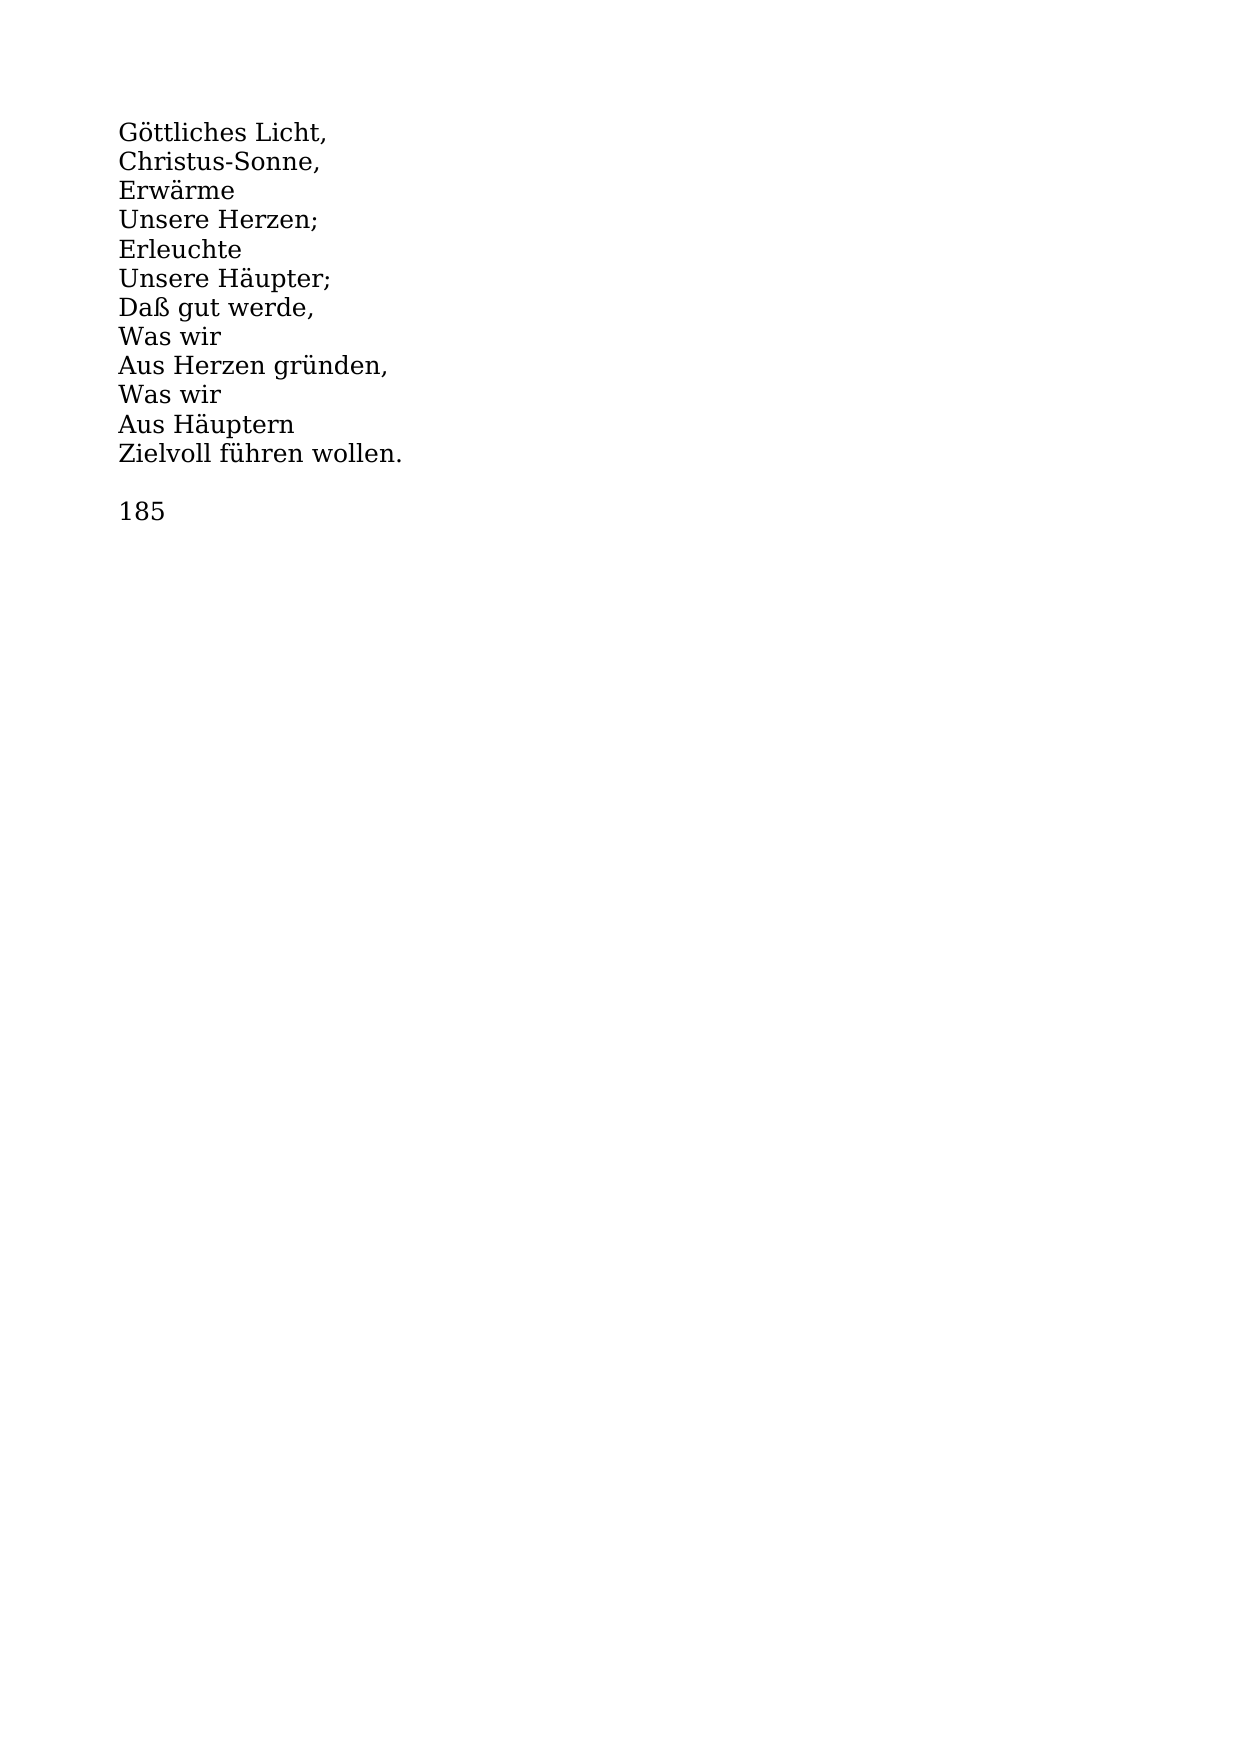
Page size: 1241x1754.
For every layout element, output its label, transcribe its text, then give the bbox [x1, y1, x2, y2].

text 185 [118, 497, 1122, 526]
text Aus Herzen gründen, [118, 351, 1122, 381]
text Unsere Häupter; [118, 264, 1122, 293]
text Christus-Sonne, [118, 147, 1122, 176]
text Was wir [118, 381, 1122, 410]
text Daß gut werde, [118, 293, 1122, 322]
text Erleuchte [118, 235, 1122, 264]
text Aus Häuptern [118, 410, 1122, 439]
text Erwärme [118, 176, 1122, 206]
text Was wir [118, 322, 1122, 351]
text Zielvoll führen wollen. [118, 439, 1122, 468]
text Göttliches Licht, [118, 118, 1122, 147]
text Unsere Herzen; [118, 206, 1122, 235]
